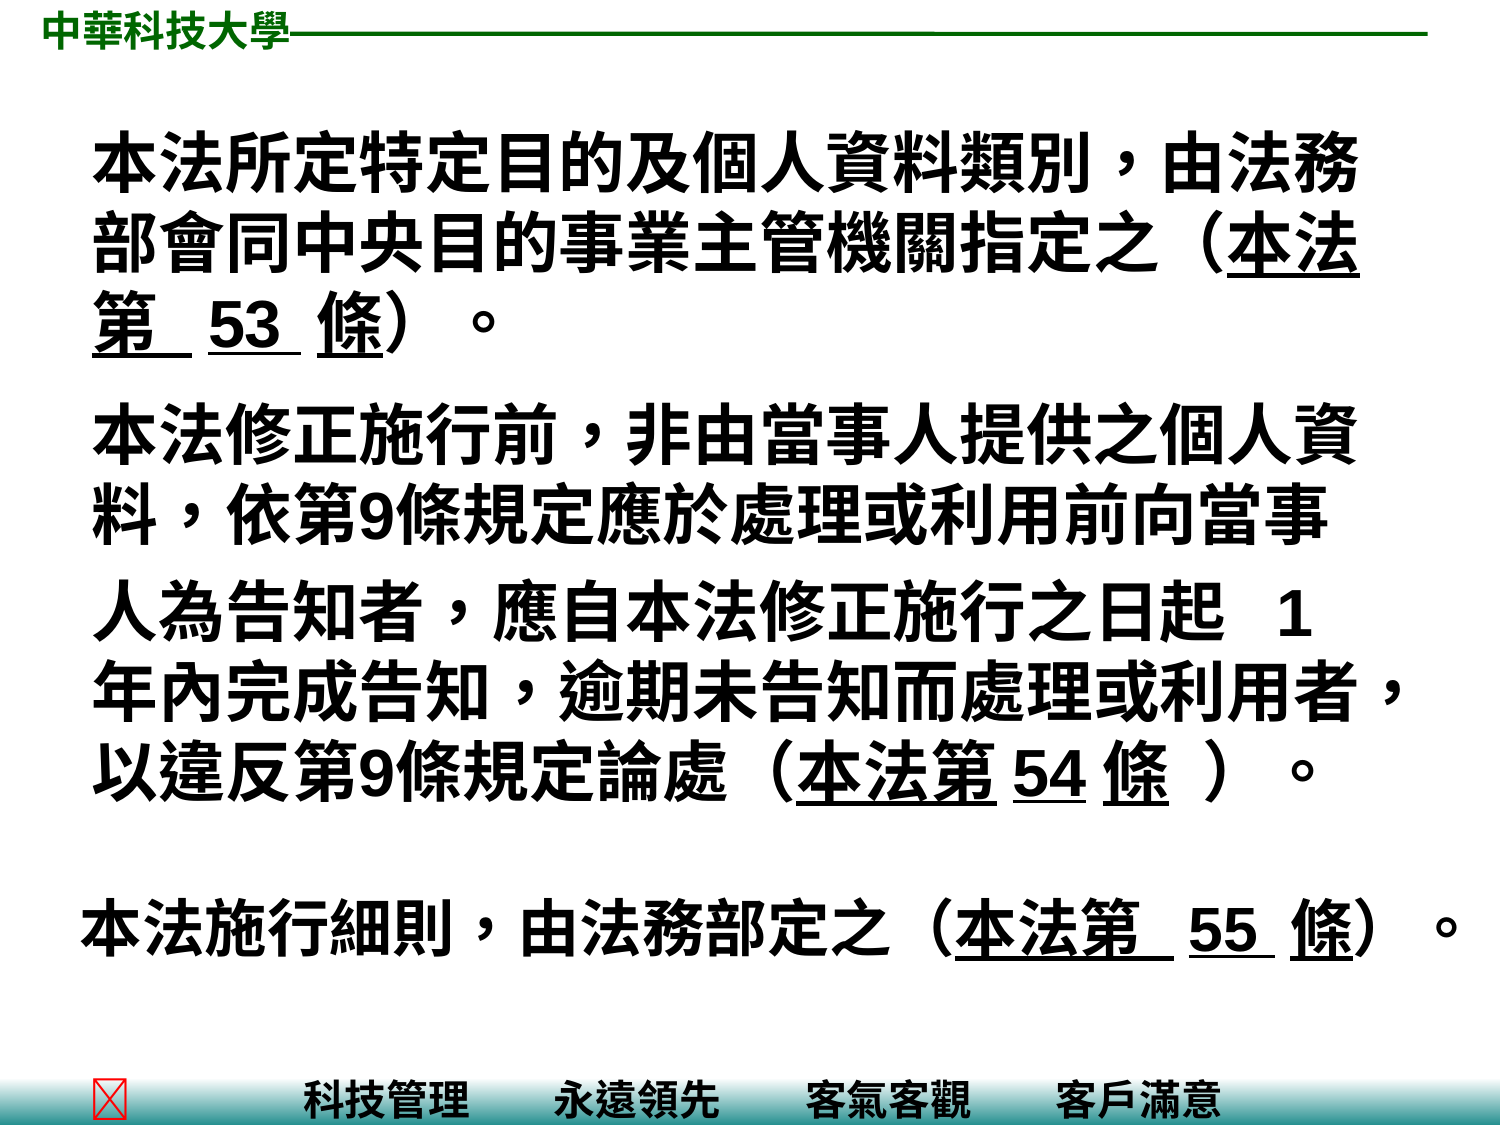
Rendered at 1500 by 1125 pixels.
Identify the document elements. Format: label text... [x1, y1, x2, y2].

list 本法所定特定目的及個人資料類別，由法務部會同中央目的事業主管機關指定之（本法第 53 條）。 [76, 113, 1412, 386]
text_box 本法施行細則，由法務部定之（本法第 55 條）。 [65, 882, 1459, 1083]
text_box 本法修正施行前，非由當事人提供之個人資料，依第 9 條規定應於處理或利用前向當事人為告知者，應自本法修正施行之日起 1 年內完成告知，逾期未告知而處理或利用者，以違反第 9 條規定論處（本法第54條 ）。 [77, 385, 1412, 811]
